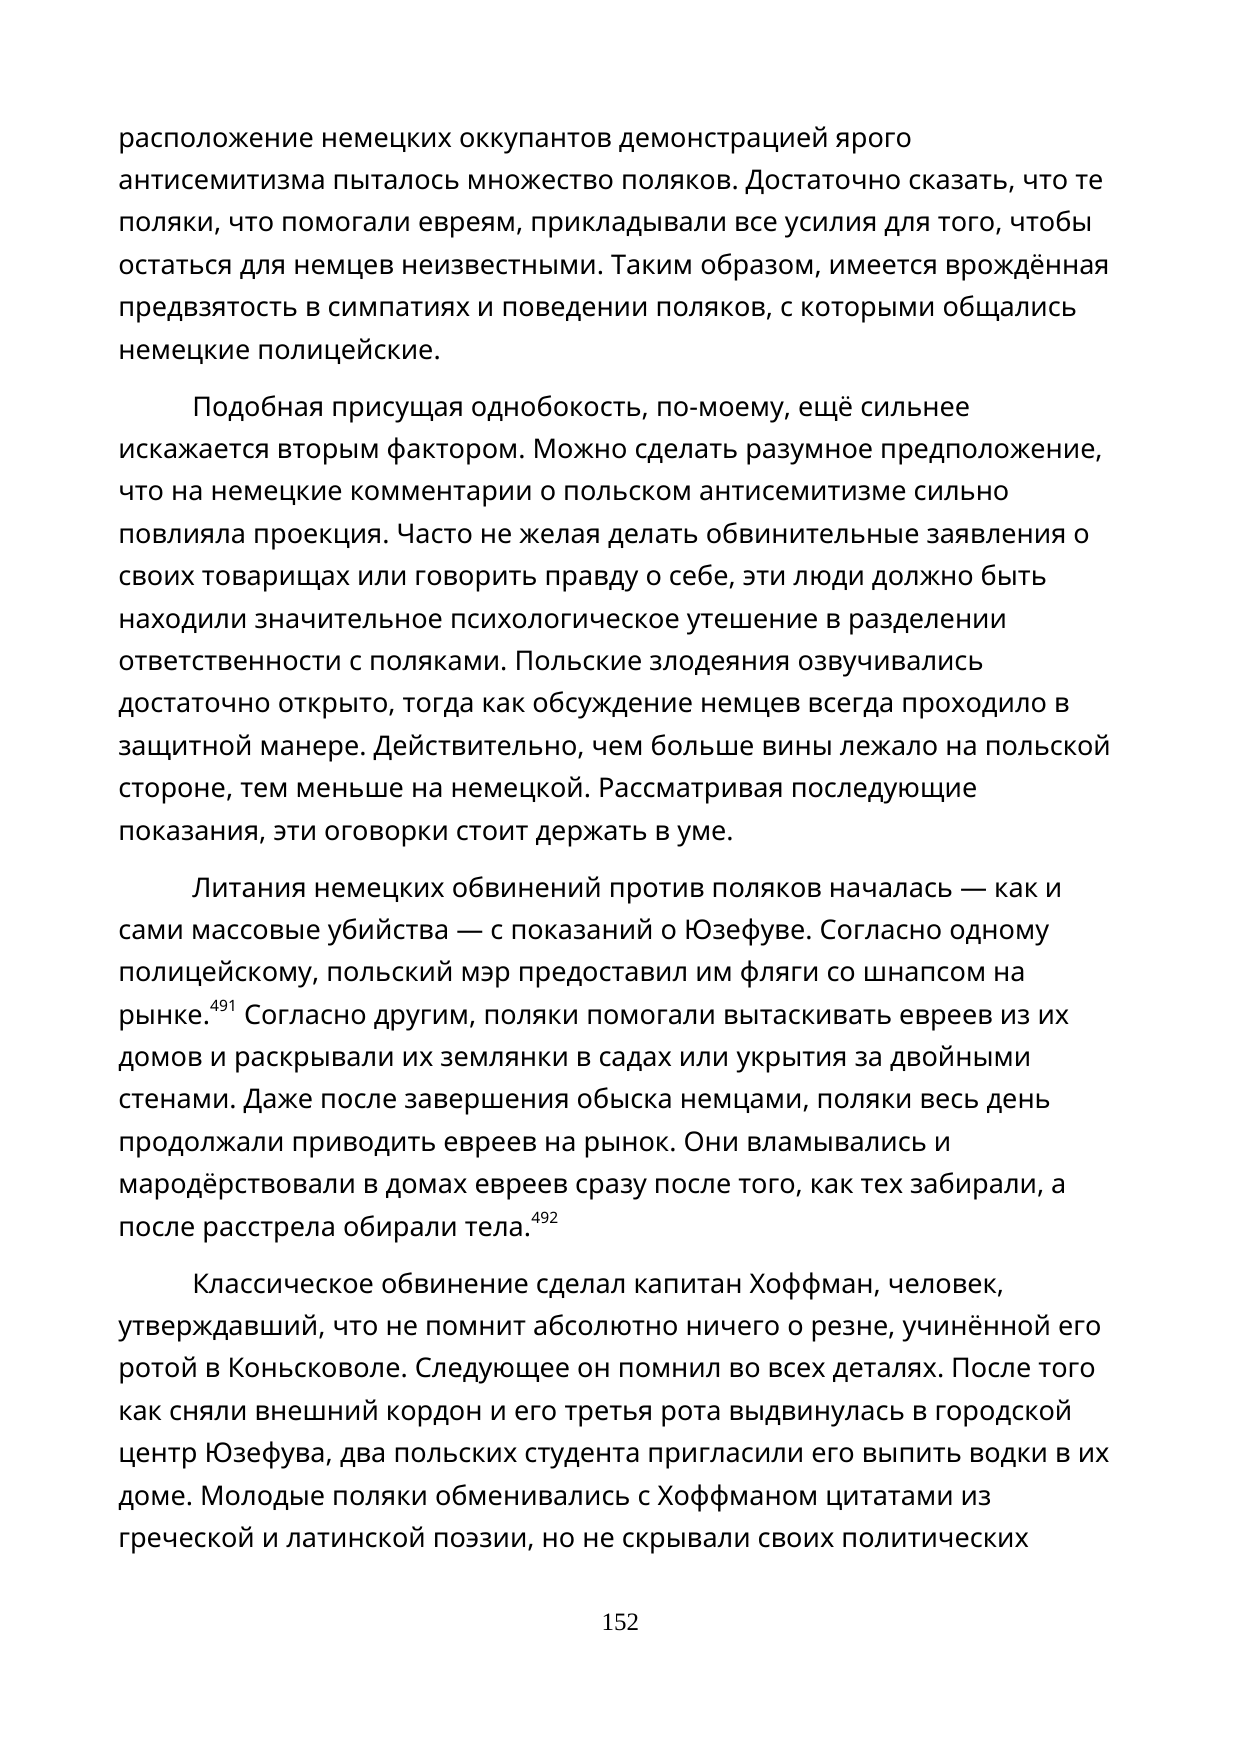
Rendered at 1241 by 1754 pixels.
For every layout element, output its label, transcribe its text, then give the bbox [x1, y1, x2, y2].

text Классическое обвинение сделал капитан Хоффман, человек, утверждавший, что не помнит абсолютно ничего о резне, учинённой его ротой в Коньсковоле. Следующее он помнил во всех деталях. После того как сняли внешний кордон и его третья рота выдвинулась в городской центр Юзефува, два польских студента пригласили его выпить водки в их доме. Молодые поляки обменивались с Хоффманом цитатами из греческой и латинской поэзии, но не скрывали своих политических [118, 1264, 1122, 1555]
text расположение немецких оккупантов демонстрацией ярого антисемитизма пыталось множество поляков. Достаточно сказать, что те поляки, что помогали евреям, прикладывали все усилия для того, чтобы остаться для немцев неизвестными. Таким образом, имеется врождённая предвзятость в симпатиях и поведении поляков, с которыми общались немецкие полицейские. [118, 118, 1122, 367]
text Подобная присущая однобокость, по-моему, ещё сильнее искажается вторым фактором. Можно сделать разумное предположение, что на немецкие комментарии о польском антисемитизме сильно повлияла проекция. Часто не желая делать обвинительные заявления о своих товарищах или говорить правду о себе, эти люди должно быть находили значительное психологическое утешение в разделении ответственности с поляками. Польские злодеяния озвучивались достаточно открыто, тогда как обсуждение немцев всегда проходило в защитной манере. Действительно, чем больше вины лежало на польской стороне, тем меньше на немецкой. Рассматривая последующие показания, эти оговорки стоит держать в уме. [118, 387, 1122, 848]
text Литания немецких обвинений против поляков началась — как и сами массовые убийства — с показаний о Юзефуве. Согласно одному полицейскому, польский мэр предоставил им фляги со шнапсом на рынке. Согласно другим, поляки помогали вытаскивать евреев из их домов и раскрывали их землянки в садах или укрытия за двойными стенами. Даже после завершения обыска немцами, поляки весь день продолжали приводить евреев на рынок. Они вламывались и мародёрствовали в домах евреев сразу после того, как тех забирали, а после расстрела обирали тела. [118, 868, 1122, 1244]
